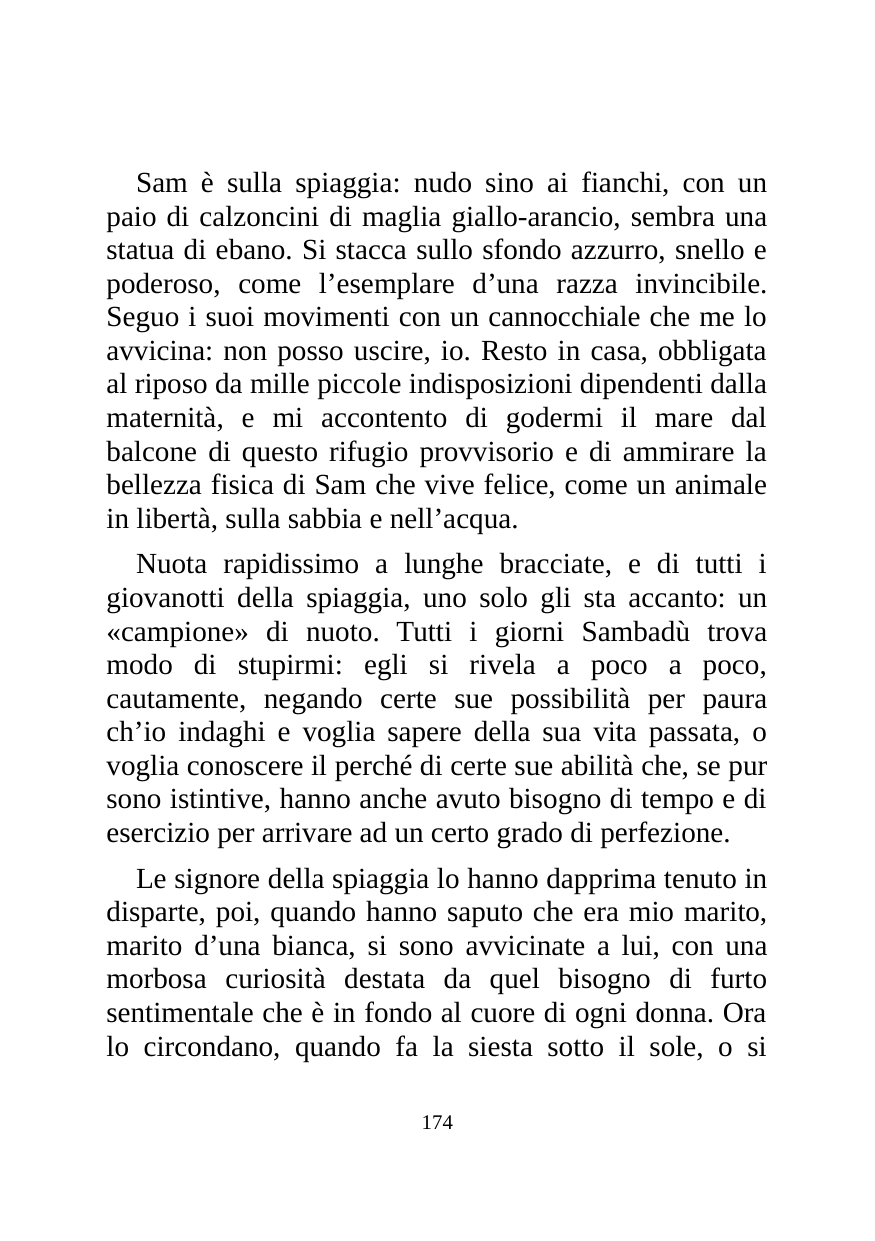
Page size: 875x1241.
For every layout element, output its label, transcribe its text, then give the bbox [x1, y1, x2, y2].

text Sam è sulla spiaggia: nudo sino ai fianchi, con un paio di calzoncini di maglia giallo-arancio, sembra una statua di ebano. Si stacca sullo sfondo azzurro, snello e poderoso, come l’esemplare d’una razza invincibile. Seguo i suoi movimenti con un cannocchiale che me lo avvicina: non posso uscire, io. Resto in casa, obbligata al riposo da mille piccole indisposizioni dipendenti dalla maternità, e mi accontento di godermi il mare dal balcone di questo rifugio provvisorio e di ammirare la bellezza fisica di Sam che vive felice, come un animale in libertà, sulla sabbia e nell’acqua. [106, 165, 768, 534]
text Nuota rapidissimo a lunghe bracciate, e di tutti i giovanotti della spiaggia, uno solo gli sta accanto: un «campione» di nuoto. Tutti i giorni Sambadù trova modo di stupirmi: egli si rivela a poco a poco, cautamente, negando certe sue possibilità per paura ch’io indaghi e voglia sapere della sua vita passata, o voglia conoscere il perché di certe sue abilità che, se pur sono istintive, hanno anche avuto bisogno di tempo e di esercizio per arrivare ad un certo grado di perfezione. [106, 547, 768, 848]
text Le signore della spiaggia lo hanno dapprima tenuto in disparte, poi, quando hanno saputo che era mio marito, marito d’una bianca, si sono avvicinate a lui, con una morbosa curiosità destata da quel bisogno di furto sentimentale che è in fondo al cuore di ogni donna. Ora lo circondano, quando fa la siesta sotto il sole, o si [106, 861, 768, 1062]
